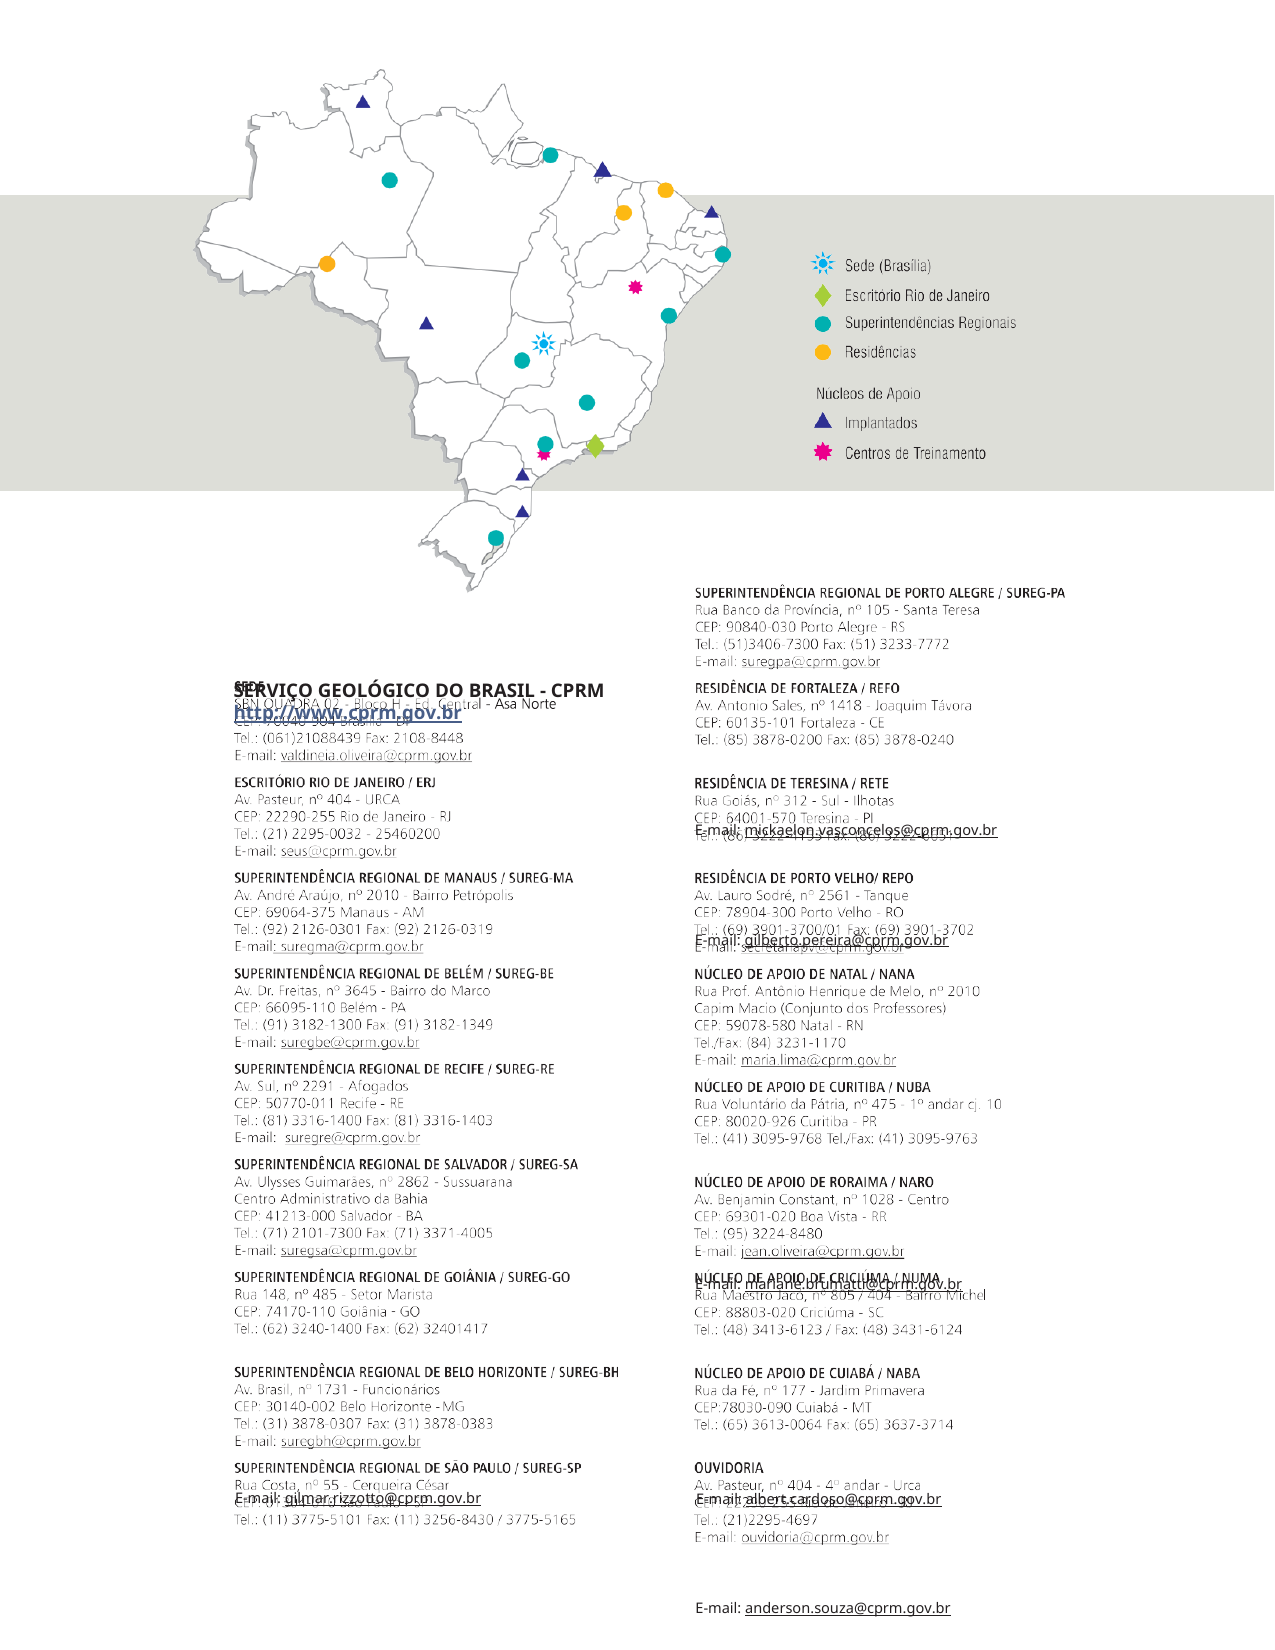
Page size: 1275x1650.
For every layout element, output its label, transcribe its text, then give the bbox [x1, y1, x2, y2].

text E-mail: anderson.souza@cprm.gov.br [695, 1601, 1202, 1618]
